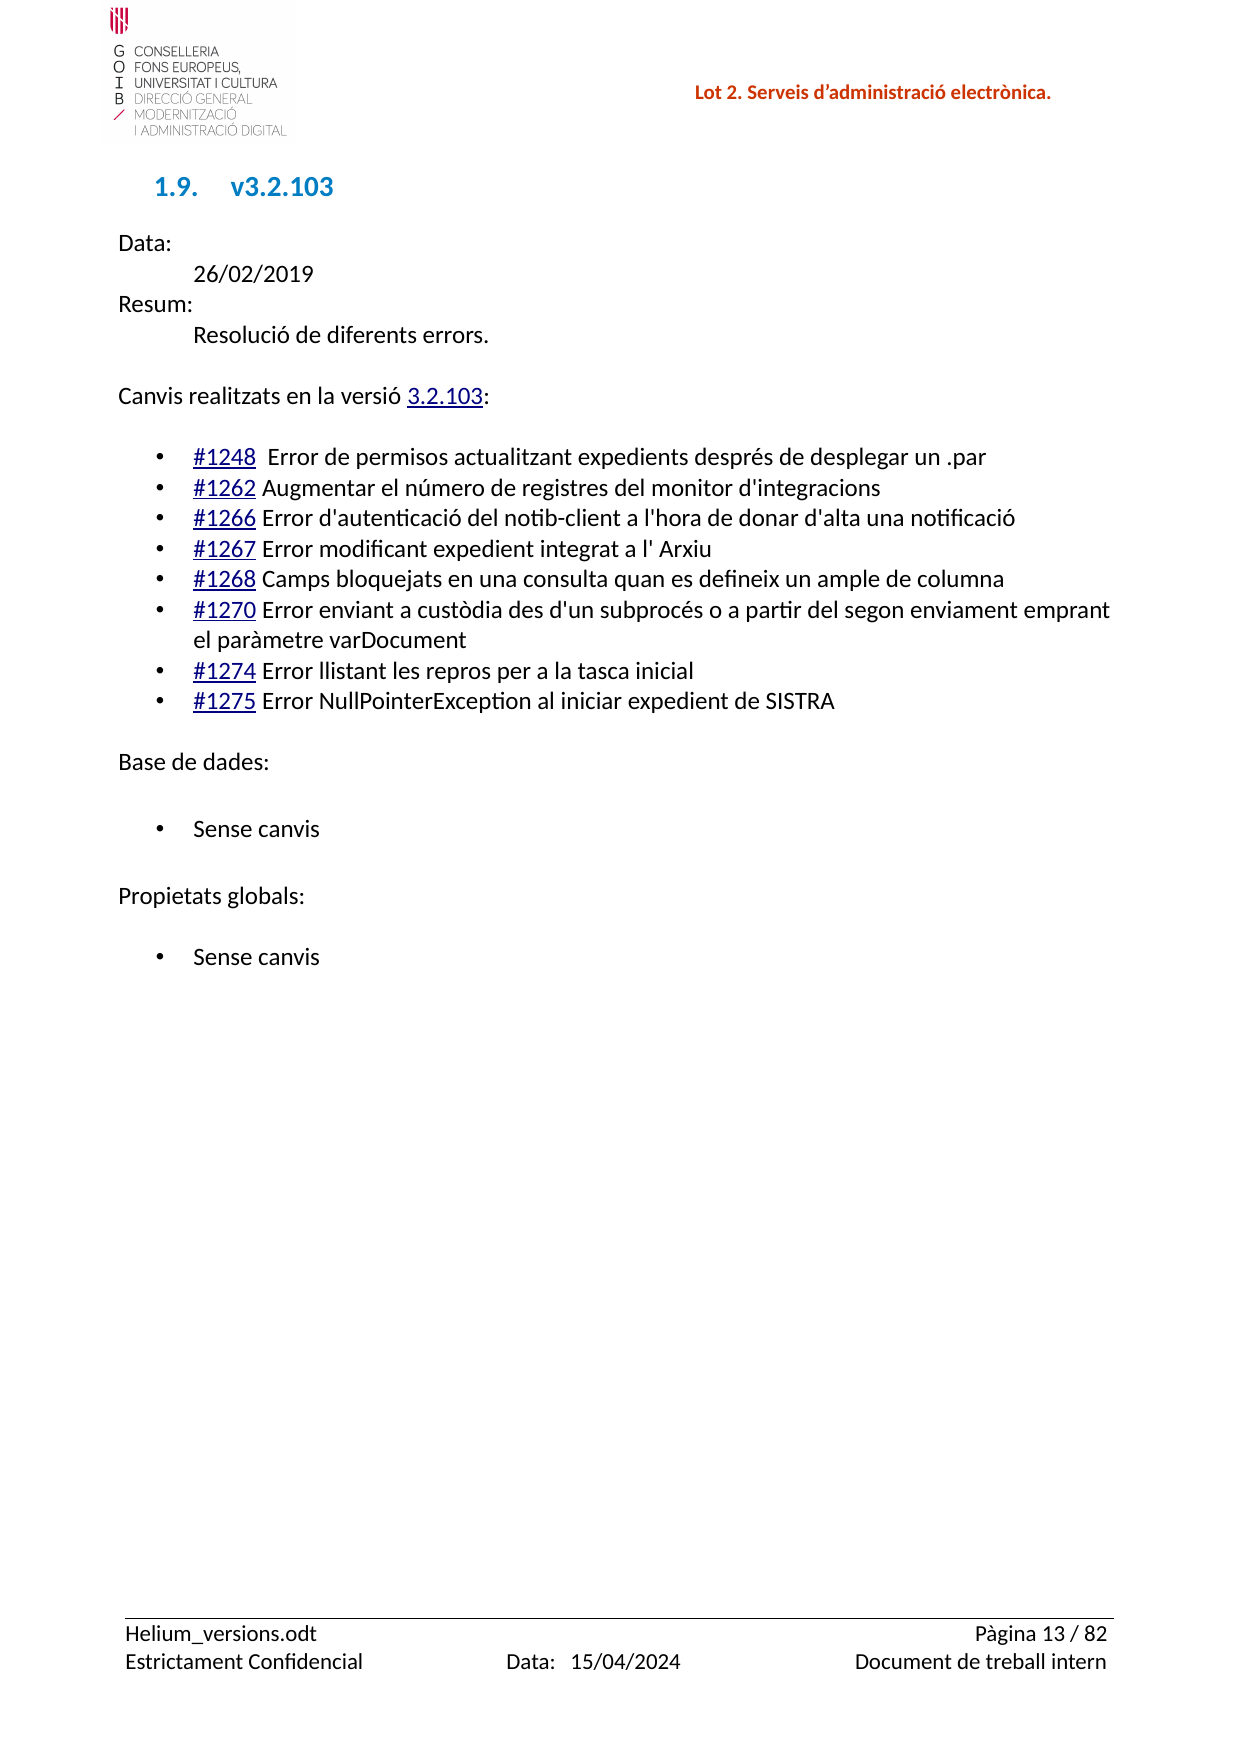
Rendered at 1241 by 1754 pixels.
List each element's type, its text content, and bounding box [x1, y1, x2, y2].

list Sense canvis [156, 813, 1122, 844]
list #1270 Error enviant a custòdia des d'un subprocés o a partir del segon enviament emprant el paràmetre varDocument [156, 594, 1122, 655]
text Canvis realitzats en la versió 3.2.103: [118, 380, 1122, 411]
list #1268 Camps bloquejats en una consulta quan es defineix un ample de columna [156, 563, 1122, 594]
text Data: [118, 228, 1122, 258]
text Resum: [118, 289, 1122, 319]
text Base de dades: [118, 746, 1122, 777]
list #1274 Error llistant les repros per a la tasca inicial [156, 655, 1122, 685]
text Propietats globals: [118, 880, 1122, 911]
list Sense canvis [156, 941, 1122, 972]
list #1267 Error modificant expedient integrat a l' Arxiu [156, 533, 1122, 563]
list #1275 Error NullPointerException al iniciar expedient de SISTRA [156, 685, 1122, 716]
list #1248 Error de permisos actualitzant expedients després de desplegar un .par [156, 441, 1122, 472]
picture [100, 0, 297, 144]
text 26/02/2019 [118, 258, 1122, 289]
list #1266 Error d'autenticació del notib-client a l'hora de donar d'alta una notificació [156, 502, 1122, 533]
subtitle v3.2.103 [153, 168, 1122, 204]
list #1262 Augmentar el número de registres del monitor d'integracions [156, 472, 1122, 502]
text Resolució de diferents errors. [118, 319, 1122, 350]
